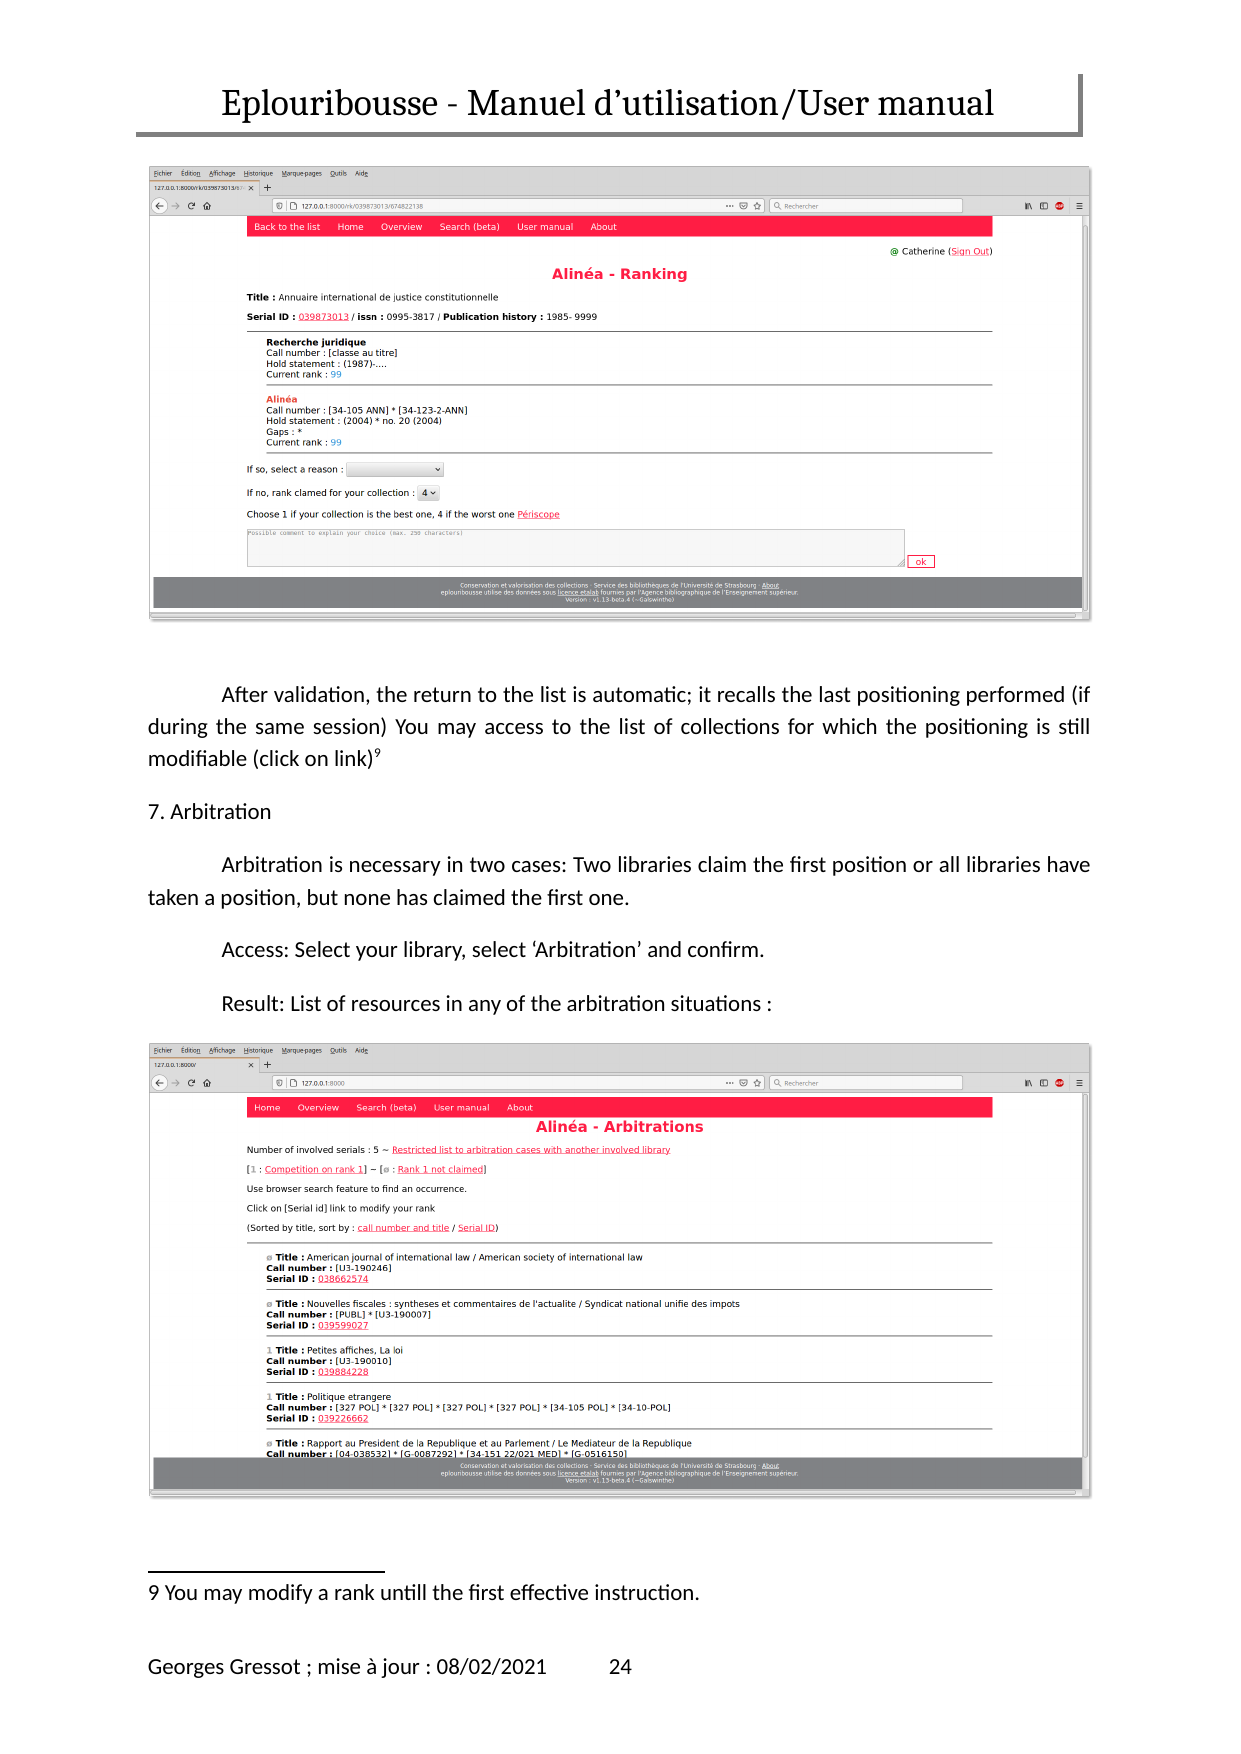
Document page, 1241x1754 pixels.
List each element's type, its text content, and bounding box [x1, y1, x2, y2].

text You may modify a rank untill the first effective instruction. [148, 1578, 1093, 1606]
text Access: Select your library, select ‘Arbitration’ and confirm. [148, 936, 1093, 964]
text 7. Arbitration [148, 797, 1093, 825]
picture [147, 164, 1093, 623]
text Arbitration is necessary in two cases: Two libraries claim the first position or all libraries have taken a position, but none has claimed the first one. [148, 850, 1093, 911]
text After validation, the return to the list is automatic; it recalls the last positioning performed (if during the same session) You may access to the list of collections for which the positioning is still modifiable (click on link) [148, 680, 1093, 772]
text Result: List of resources in any of the arbitration situations : [148, 989, 1093, 1017]
picture [147, 1041, 1093, 1500]
